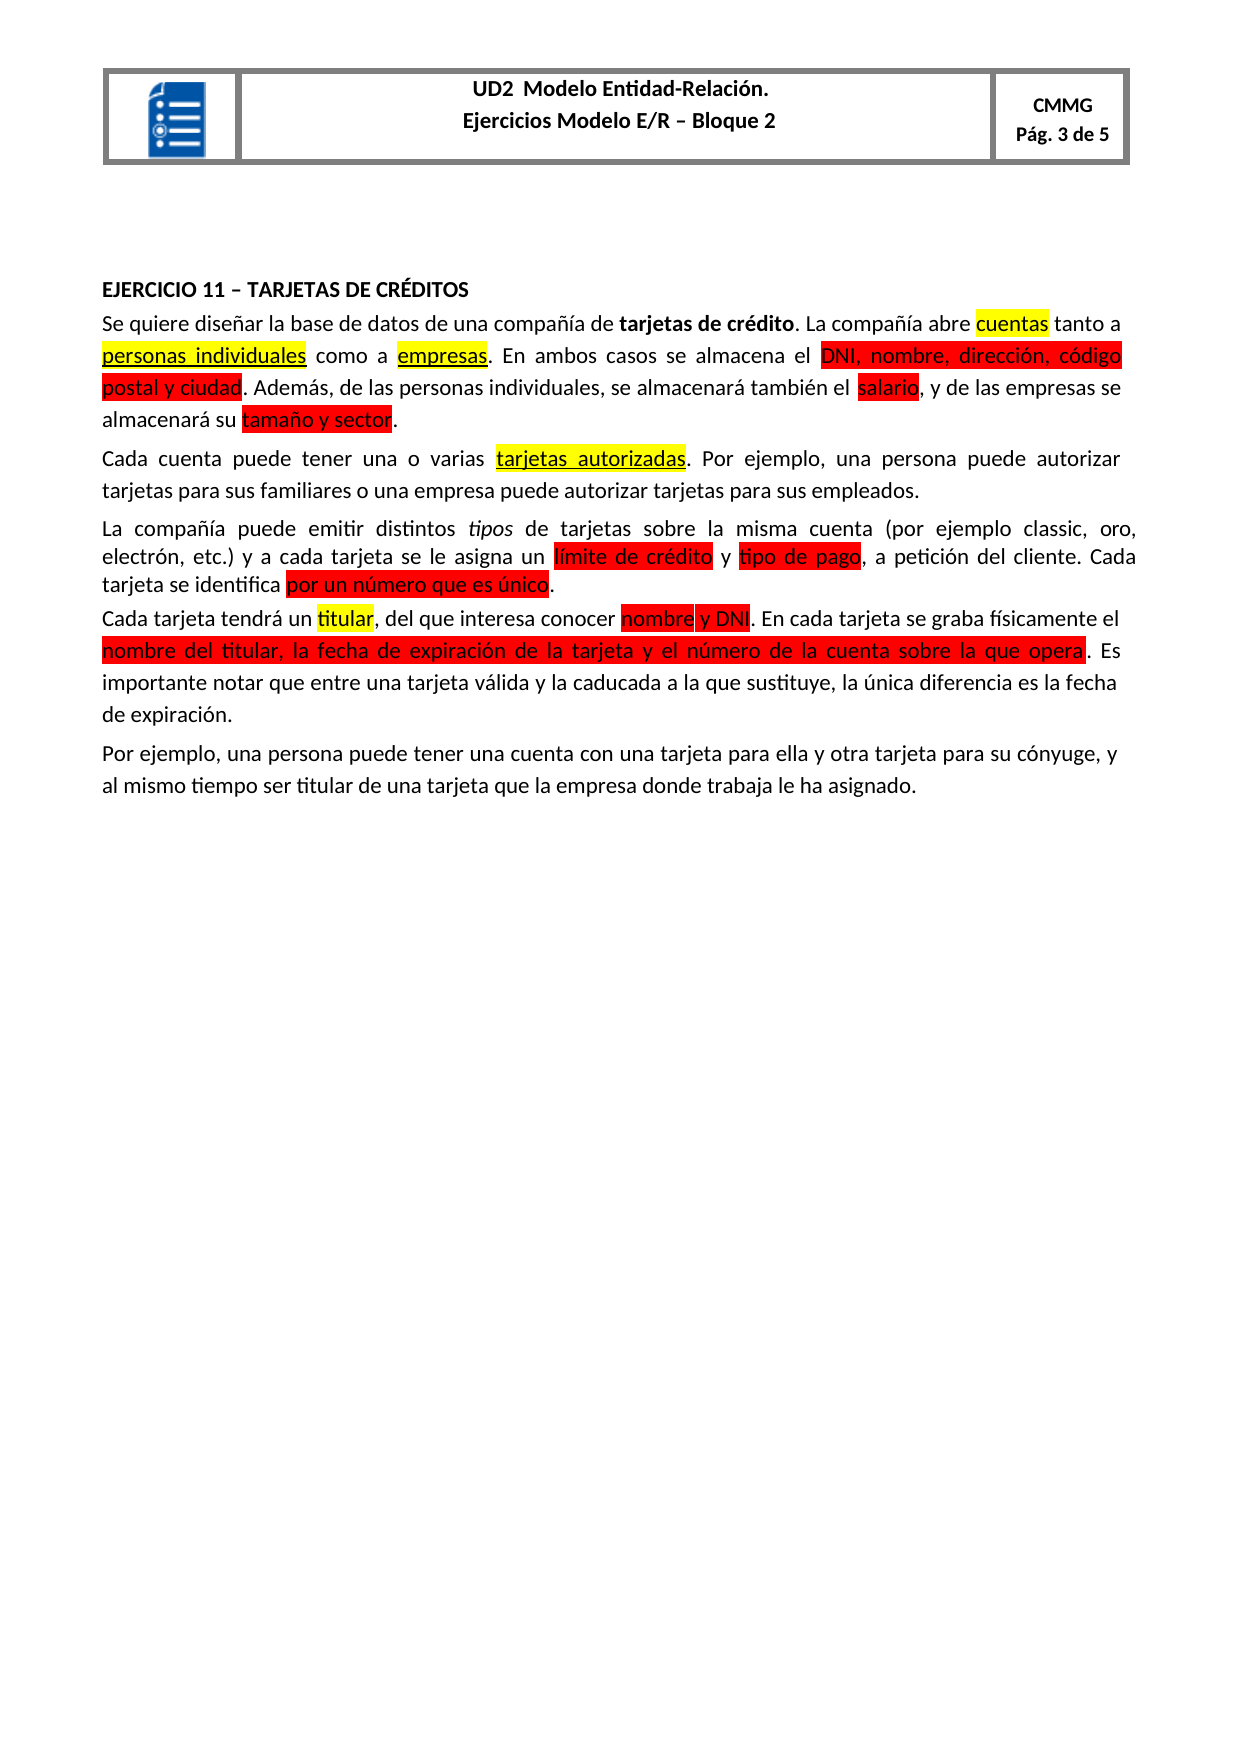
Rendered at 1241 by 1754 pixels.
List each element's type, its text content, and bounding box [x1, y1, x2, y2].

text Por ejemplo, una persona puede tener una cuenta con una tarjeta para ella y otra tarjeta para su cónyuge, y al mismo tiempo ser titular de una tarjeta que la empresa donde trabaja le ha asignado. [102, 739, 1119, 799]
text La compañía puede emitir distintos tipos de tarjetas sobre la misma cuenta (por ejemplo classic, oro, electrón, etc.) y a cada tarjeta se le asigna un límite de crédito y tipo de pago, a petición del cliente. Cada tarjeta se identifica por un número que es único. [102, 514, 1137, 598]
picture [148, 82, 206, 159]
subtitle EJERCICIO 11 – TARJETAS DE CRÉDITOS [102, 275, 1137, 303]
text Se quiere diseñar la base de datos de una compañía de tarjetas de crédito. La compañía abre cuentas tanto a personas individuales como a empresas. En ambos casos se almacena el DNI, nombre, dirección, código postal y ciudad. Además, de las personas individuales, se almacenará también el salario, y de las empresas se almacenará su tamaño y sector. [102, 309, 1122, 433]
text Cada cuenta puede tener una o varias tarjetas autorizadas. Por ejemplo, una persona puede autorizar tarjetas para sus familiares o una empresa puede autorizar tarjetas para sus empleados. [102, 444, 1121, 504]
text Cada tarjeta tendrá un titular, del que interesa conocer nombre y DNI. En cada tarjeta se graba físicamente el nombre del titular, la fecha de expiración de la tarjeta y el número de la cuenta sobre la que opera. Es importante notar que entre una tarjeta válida y la caducada a la que sustituye, la única diferencia es la fecha de expiración. [102, 604, 1121, 728]
